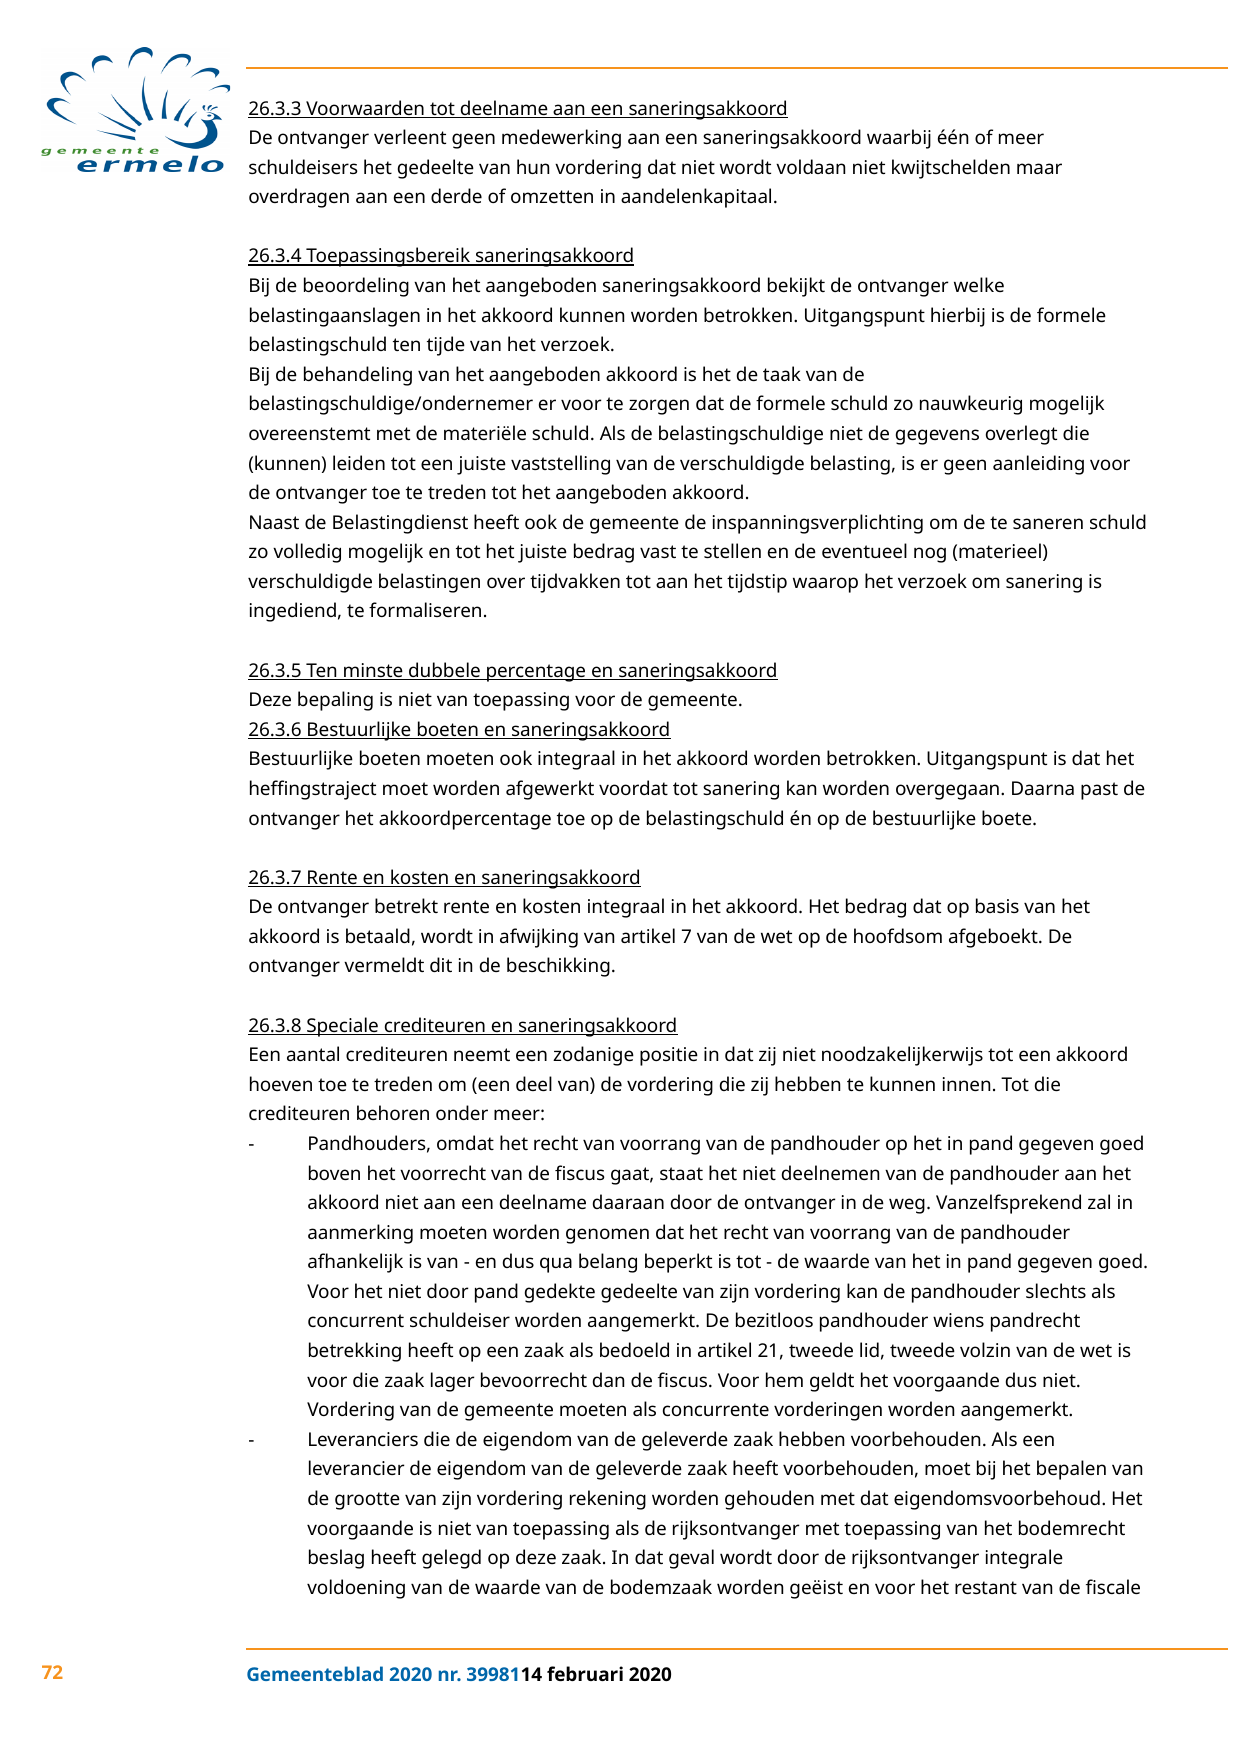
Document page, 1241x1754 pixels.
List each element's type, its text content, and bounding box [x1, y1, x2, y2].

text Bij de beoordeling van het aangeboden saneringsakkoord bekijkt de ontvanger welke belastingaanslagen in het akkoord kunnen worden betrokken. Uitgangspunt hierbij is de formele belastingschuld ten tijde van het verzoek. [248, 272, 1152, 357]
list Leveranciers die de eigendom van de geleverde zaak hebben voorbehouden. Als een leverancier de eigendom van de geleverde zaak heeft voorbehouden, moet bij het bepalen van de grootte van zijn vordering rekening worden gehouden met dat eigendomsvoorbehoud. Het voorgaande is niet van toepassing als de rijksontvanger met toepassing van het bodemrecht beslag heeft gelegd op deze zaak. In dat geval wordt door de rijksontvanger integrale voldoening van de waarde van de bodemzaak worden geëist en voor het restant van de fiscale [248, 1426, 1152, 1600]
text 26.3.4 Toepassingsbereik saneringsakkoord [248, 243, 1152, 268]
text De ontvanger betrekt rente en kosten integraal in het akkoord. Het bedrag dat op basis van het akkoord is betaald, wordt in afwijking van artikel 7 van de wet op de hoofdsom afgeboekt. De ontvanger vermeldt dit in de beschikking. [248, 893, 1152, 978]
text 26.3.7 Rente en kosten en saneringsakkoord [248, 864, 1152, 890]
text De ontvanger verleent geen medewerking aan een saneringsakkoord waarbij één of meer schuldeisers het gedeelte van hun vordering dat niet wordt voldaan niet kwijtschelden maar overdragen aan een derde of omzetten in aandelenkapitaal. [248, 124, 1152, 209]
text Een aantal crediteuren neemt een zodanige positie in dat zij niet noodzakelijkerwijs tot een akkoord hoeven toe te treden om (een deel van) de vordering die zij hebben te kunnen innen. Tot die crediteuren behoren onder meer: [248, 1041, 1152, 1126]
text 26.3.3 Voorwaarden tot deelname aan een saneringsakkoord [248, 95, 1152, 121]
text Bij de behandeling van het aangeboden akkoord is het de taak van de belastingschuldige/ondernemer er voor te zorgen dat de formele schuld zo nauwkeurig mogelijk overeenstemt met de materiële schuld. Als de belastingschuldige niet de gegevens overlegt die (kunnen) leiden tot een juiste vaststelling van de verschuldigde belasting, is er geen aanleiding voor de ontvanger toe te treden tot het aangeboden akkoord. [248, 361, 1152, 505]
text 26.3.6 Bestuurlijke boeten en saneringsakkoord [248, 716, 1152, 742]
picture [41, 47, 231, 172]
list Pandhouders, omdat het recht van voorrang van de pandhouder op het in pand gegeven goed boven het voorrecht van de fiscus gaat, staat het niet deelnemen van de pandhouder aan het akkoord niet aan een deelname daaraan door de ontvanger in de weg. Vanzelfsprekend zal in aanmerking moeten worden genomen dat het recht van voorrang van de pandhouder afhankelijk is van - en dus qua belang beperkt is tot - de waarde van het in pand gegeven goed. Voor het niet door pand gedekte gedeelte van zijn vordering kan de pandhouder slechts als concurrent schuldeiser worden aangemerkt. De bezitloos pandhouder wiens pandrecht betrekking heeft op een zaak als bedoeld in artikel 21, tweede lid, tweede volzin van de wet is voor die zaak lager bevoorrecht dan de fiscus. Voor hem geldt het voorgaande dus niet. Vordering van de gemeente moeten als concurrente vorderingen worden aangemerkt. [248, 1130, 1152, 1422]
text Bestuurlijke boeten moeten ook integraal in het akkoord worden betrokken. Uitgangspunt is dat het heffingstraject moet worden afgewerkt voordat tot sanering kan worden overgegaan. Daarna past de ontvanger het akkoordpercentage toe op de belastingschuld én op de bestuurlijke boete. [248, 746, 1152, 831]
text 26.3.8 Speciale crediteuren en saneringsakkoord [248, 1012, 1152, 1038]
text Naast de Belastingdienst heeft ook de gemeente de inspanningsverplichting om de te saneren schuld zo volledig mogelijk en tot het juiste bedrag vast te stellen en de eventueel nog (materieel) verschuldigde belastingen over tijdvakken tot aan het tijdstip waarop het verzoek om sanering is ingediend, te formaliseren. [248, 509, 1152, 623]
text Deze bepaling is niet van toepassing voor de gemeente. [248, 686, 1152, 712]
text 26.3.5 Ten minste dubbele percentage en saneringsakkoord [248, 657, 1152, 683]
